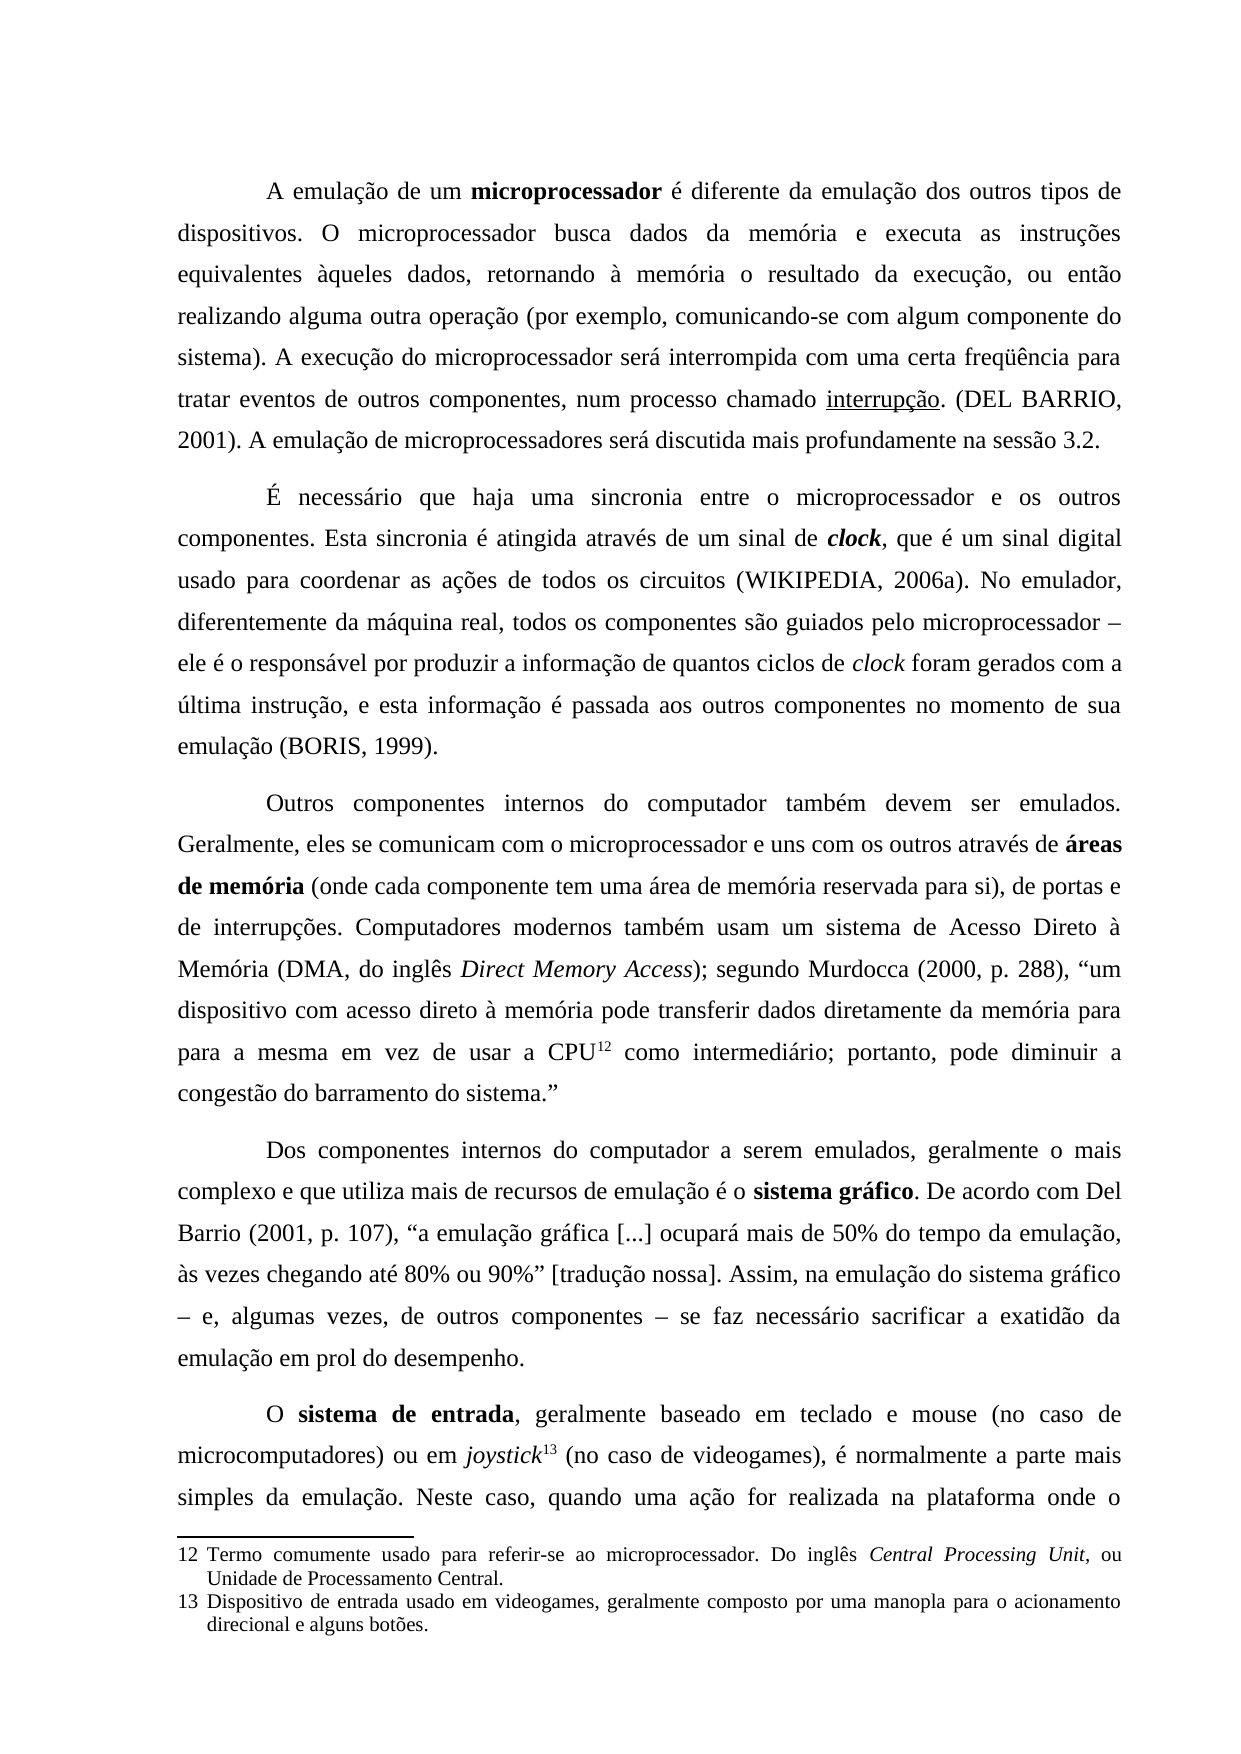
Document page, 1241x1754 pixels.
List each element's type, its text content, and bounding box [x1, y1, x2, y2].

text Dispositivo de entrada usado em videogames, geralmente composto por uma manopla para o acionamento direcional e alguns botões. [177, 1589, 1122, 1636]
text Termo comumente usado para referir-se ao microprocessador. Do inglês Central Processing Unit, ou Unidade de Processamento Central. [177, 1543, 1122, 1589]
text É necessário que haja uma sincronia entre o microprocessador e os outros componentes. Esta sincronia é atingida através de um sinal de clock, que é um sinal digital usado para coordenar as ações de todos os circuitos (WIKIPEDIA, 2006a). No emulador, diferentemente da máquina real, todos os componentes são guiados pelo microprocessador – ele é o responsável por produzir a informação de quantos ciclos de clock foram gerados com a última instrução, e esta informação é passada aos outros componentes no momento de sua emulação (BORIS, 1999). [177, 483, 1122, 760]
text O sistema de entrada, geralmente baseado em teclado e mouse (no caso de microcomputadores) ou em joystick (no caso de videogames), é normalmente a parte mais simples da emulação. Neste caso, quando uma ação for realizada na plataforma onde o [177, 1400, 1122, 1511]
text Outros componentes internos do computador também devem ser emulados. Geralmente, eles se comunicam com o microprocessador e uns com os outros através de áreas de memória (onde cada componente tem uma área de memória reservada para si), de portas e de interrupções. Computadores modernos também usam um sistema de Acesso Direto à Memória (DMA, do inglês Direct Memory Access); segundo Murdocca (2000, p. 288), “um dispositivo com acesso direto à memória pode transferir dados diretamente da memória para para a mesma em vez de usar a CPU como intermediário; portanto, pode diminuir a congestão do barramento do sistema.” [177, 789, 1122, 1107]
text Dos componentes internos do computador a serem emulados, geralmente o mais complexo e que utiliza mais de recursos de emulação é o sistema gráfico. De acordo com Del Barrio (2001, p. 107), “a emulação gráfica [...] ocupará mais de 50% do tempo da emulação, às vezes chegando até 80% ou 90%” [tradução nossa]. Assim, na emulação do sistema gráfico – e, algumas vezes, de outros componentes – se faz necessário sacrificar a exatidão da emulação em prol do desempenho. [177, 1136, 1122, 1371]
text A emulação de um microprocessador é diferente da emulação dos outros tipos de dispositivos. O microprocessador busca dados da memória e executa as instruções equivalentes àqueles dados, retornando à memória o resultado da execução, ou então realizando alguma outra operação (por exemplo, comunicando-se com algum componente do sistema). A execução do microprocessador será interrompida com uma certa freqüência para tratar eventos de outros componentes, num processo chamado interrupção. (DEL BARRIO, 2001). A emulação de microprocessadores será discutida mais profundamente na sessão 3.2. [177, 177, 1122, 454]
